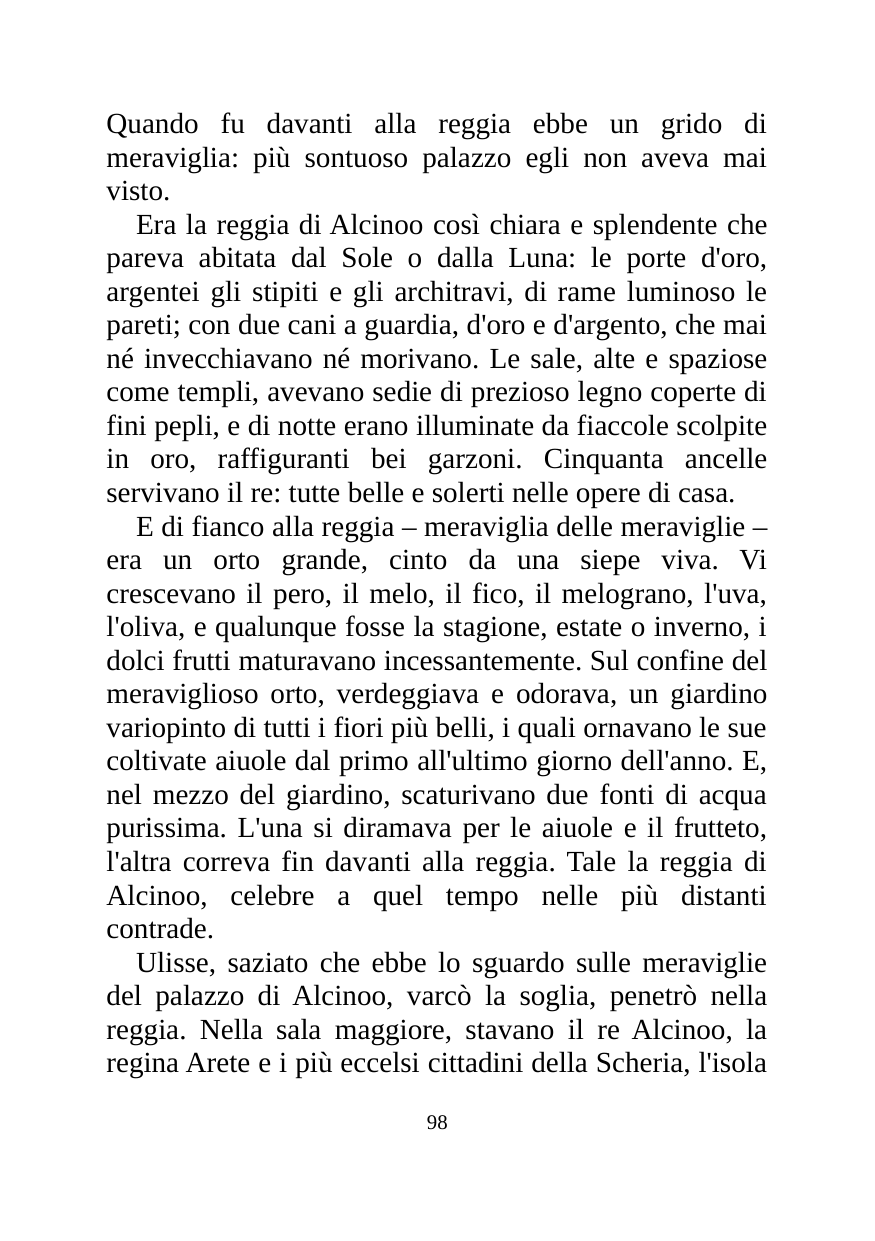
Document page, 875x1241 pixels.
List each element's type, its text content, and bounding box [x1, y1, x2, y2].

text Ulisse, saziato che ebbe lo sguardo sulle meraviglie del palazzo di Alcinoo, varcò la soglia, penetrò nella reggia. Nella sala maggiore, stavano il re Alcinoo, la regina Arete e i più eccelsi cittadini della Scheria, l'isola [106, 945, 768, 1079]
text Quando fu davanti alla reggia ebbe un grido di meraviglia: più sontuoso palazzo egli non aveva mai visto. [106, 106, 768, 207]
text E di fianco alla reggia – meraviglia delle meraviglie – era un orto grande, cinto da una siepe viva. Vi crescevano il pero, il melo, il fico, il melograno, l'uva, l'oliva, e qualunque fosse la stagione, estate o inverno, i dolci frutti maturavano incessantemente. Sul confine del meraviglioso orto, verdeggiava e odorava, un giardino variopinto di tutti i fiori più belli, i quali ornavano le sue coltivate aiuole dal primo all'ultimo giorno dell'anno. E, nel mezzo del giardino, scaturivano due fonti di acqua purissima. L'una si diramava per le aiuole e il frutteto, l'altra correva fin davanti alla reggia. Tale la reggia di Alcinoo, celebre a quel tempo nelle più distanti contrade. [106, 509, 768, 945]
text Era la reggia di Alcinoo così chiara e splendente che pareva abitata dal Sole o dalla Luna: le porte d'oro, argentei gli stipiti e gli architravi, di rame luminoso le pareti; con due cani a guardia, d'oro e d'argento, che mai né invecchiavano né morivano. Le sale, alte e spaziose come templi, avevano sedie di prezioso legno coperte di fini pepli, e di notte erano illuminate da fiaccole scolpite in oro, raffiguranti bei garzoni. Cinquanta ancelle servivano il re: tutte belle e solerti nelle opere di casa. [106, 207, 768, 509]
